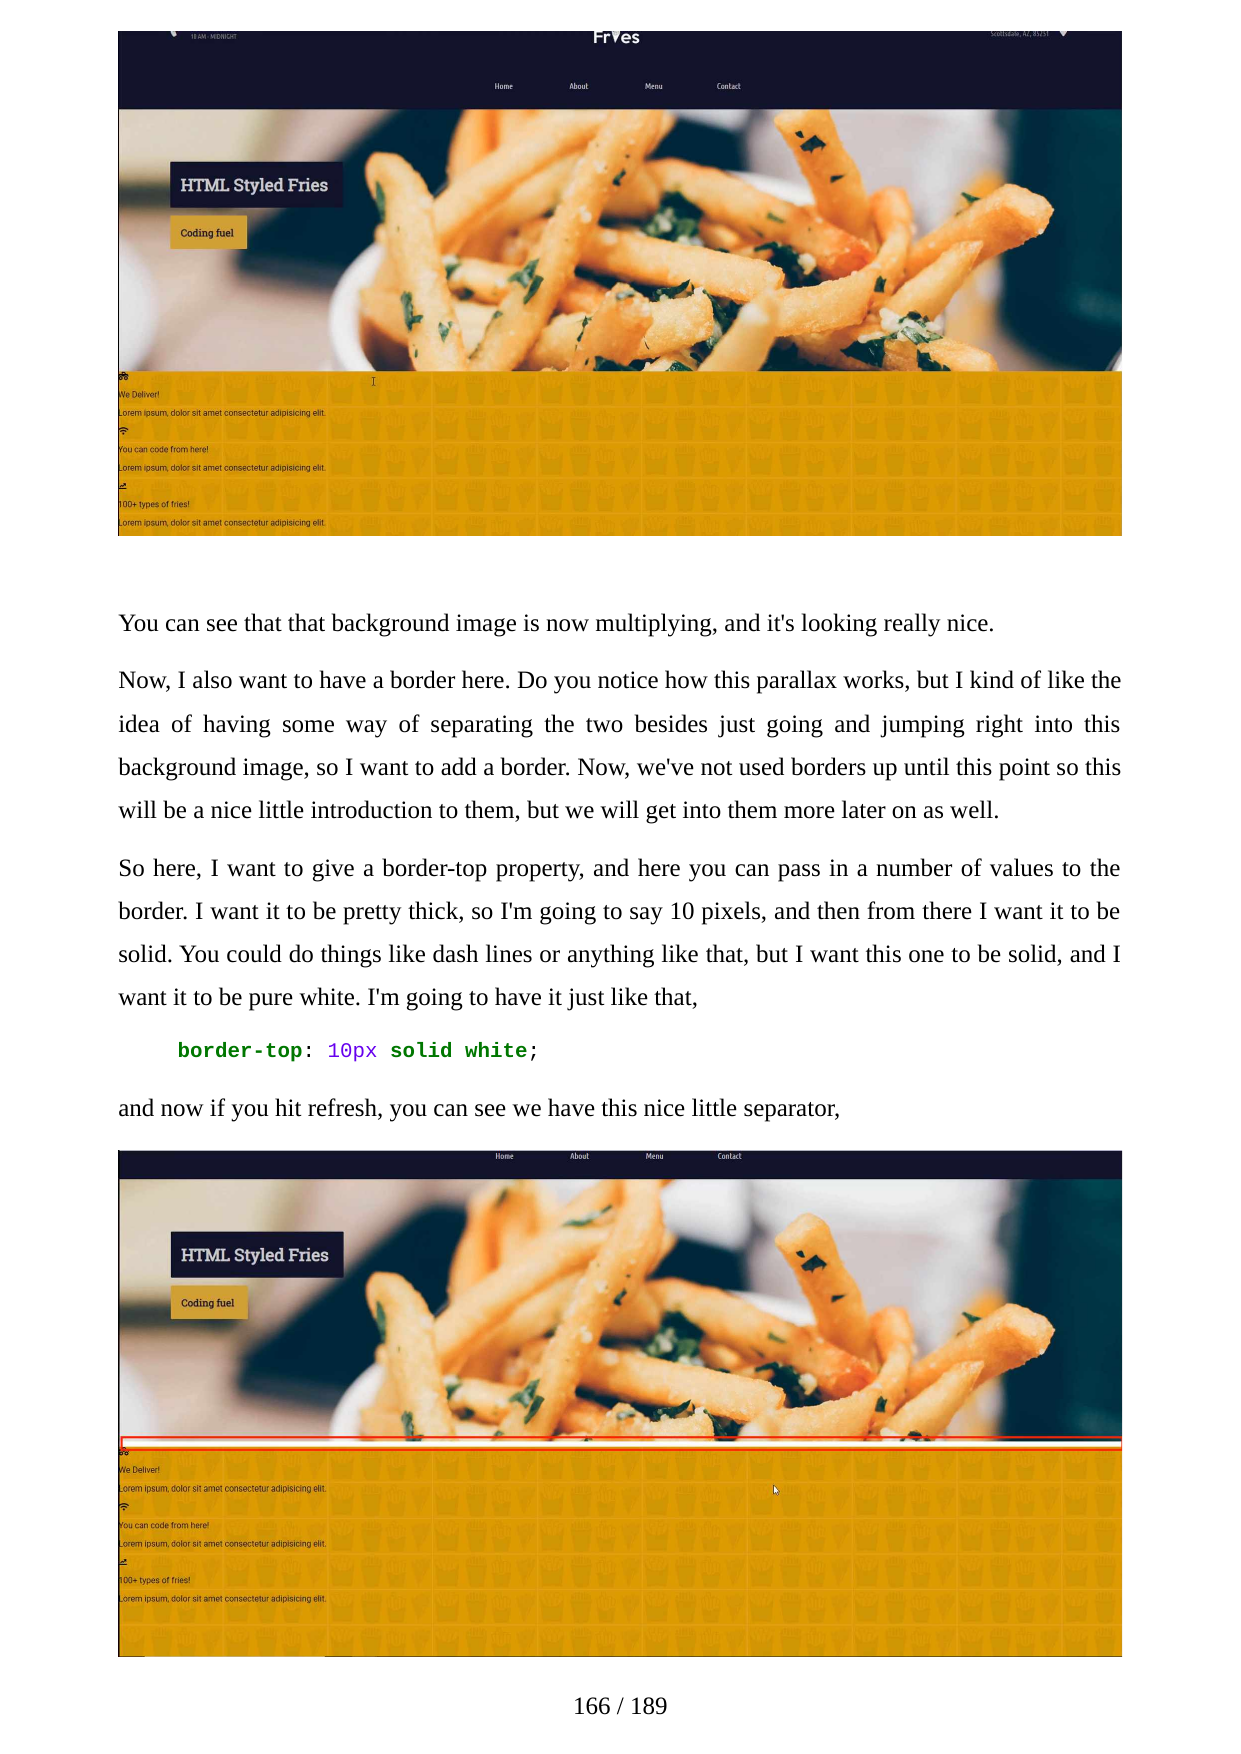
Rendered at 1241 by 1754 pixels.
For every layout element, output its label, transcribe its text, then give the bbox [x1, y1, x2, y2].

text border-top: 10px solid white; [177, 1040, 1122, 1063]
text Now, I also want to have a border here. Do you notice how this parallax works, but I kind of like the idea of having some way of separating the two besides just going and jumping right into this background image, so I want to add a border. Now, we've not used borders up until this point so this will be a nice little introduction to them, but we will get into them more later on as well. [118, 666, 1122, 824]
text You can see that that background image is now multiplying, and it's looking really nice. [118, 608, 1122, 637]
picture [118, 1150, 1123, 1657]
text and now if you hit refresh, you can see we have this nice little separator, [118, 1093, 1122, 1122]
picture [118, 31, 1123, 536]
text So here, I want to give a border-top property, and here you can pass in a number of values to the border. I want it to be pretty thick, so I'm going to say 10 pixels, and then from there I want it to be solid. You could do things like dash lines or anything like that, but I want this one to be solid, and I want it to be pure white. I'm going to have it just like that, [118, 853, 1122, 1011]
